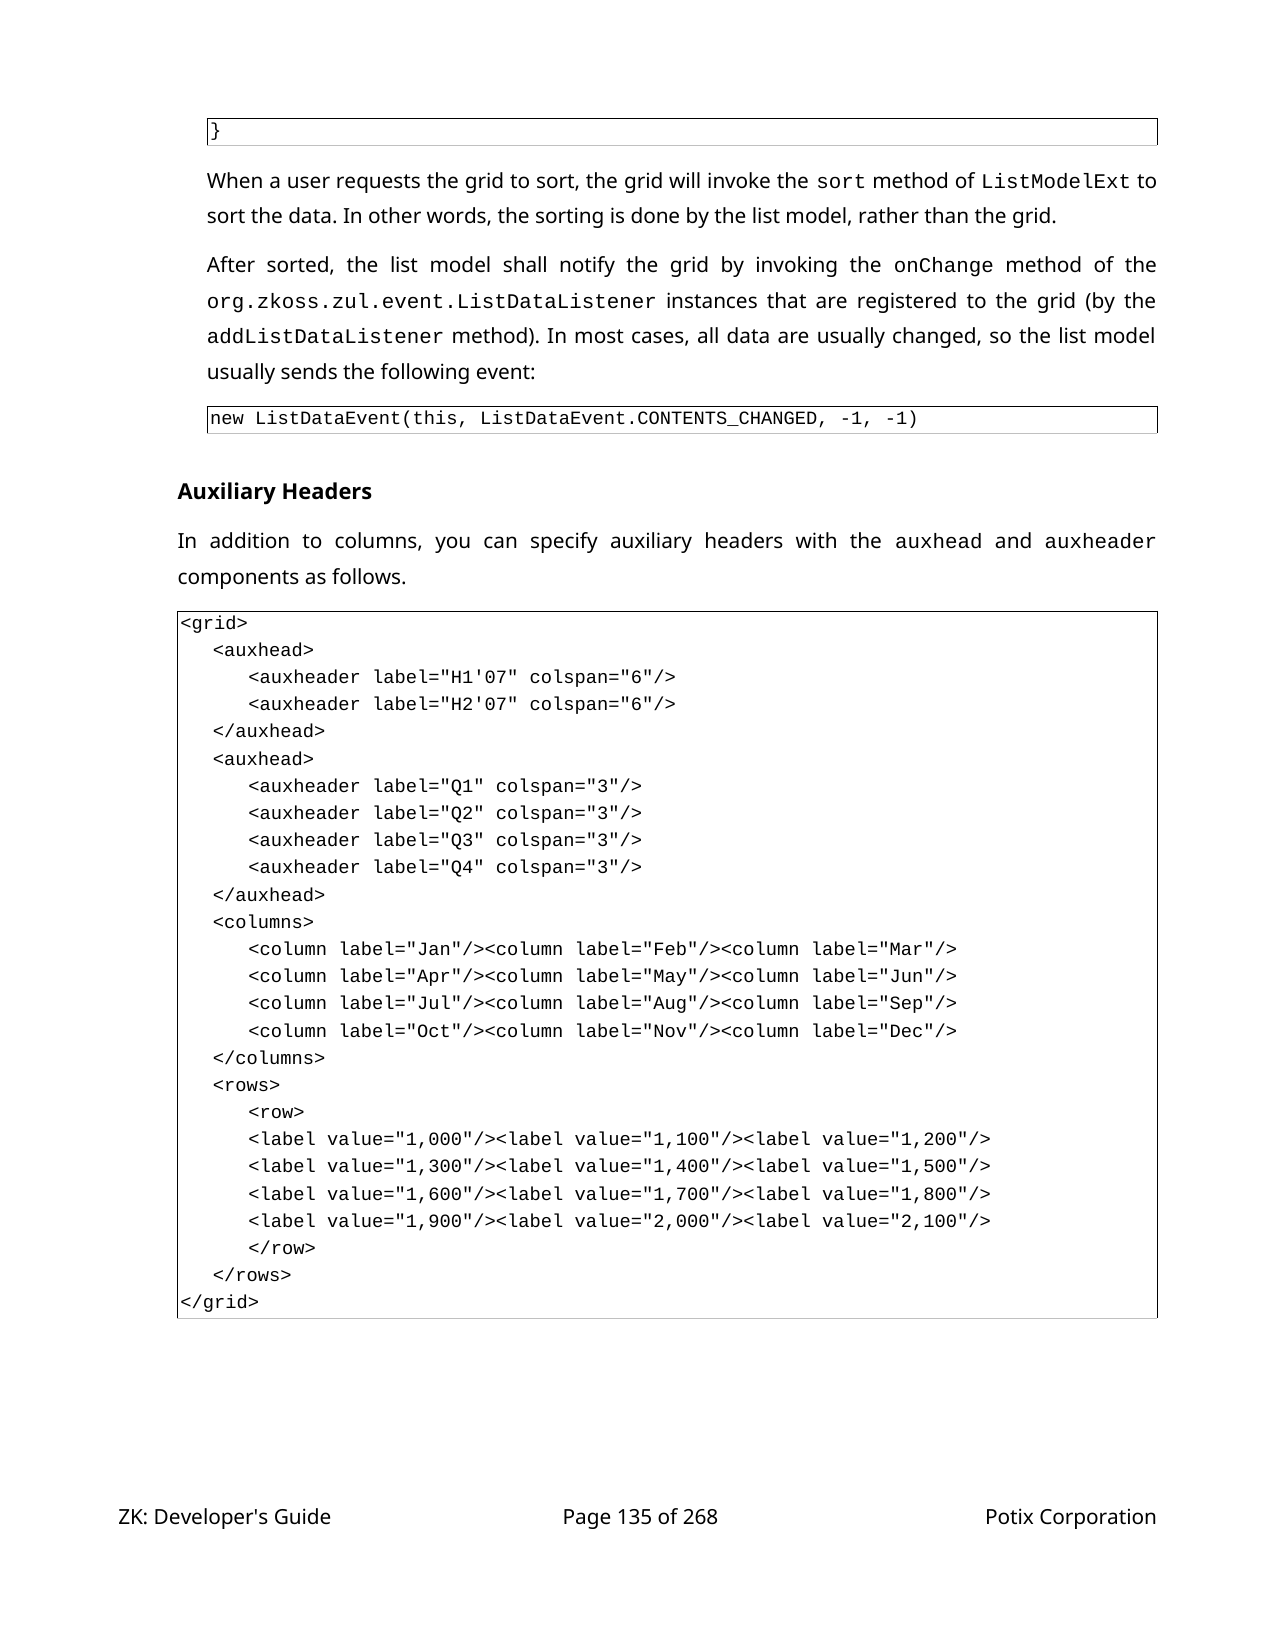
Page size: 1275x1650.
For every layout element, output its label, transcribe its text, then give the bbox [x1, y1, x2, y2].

text </rows> [178, 1263, 1157, 1287]
text new ListDataEvent(this, ListDataEvent.CONTENTS_CHANGED, -1, -1) [208, 407, 1157, 433]
text <label value="1,600"/><label value="1,700"/><label value="1,800"/> [178, 1182, 1157, 1206]
text After sorted, the list model shall notify the grid by invoking the onChange method of the org.zkoss.zul.event.ListDataListener instances that are registered to the grid (by the addListDataListener method). In most cases, all data are usually changed, so the list model usually sends the following event: [207, 250, 1157, 385]
text When a user requests the grid to sort, the grid will invoke the sort method of ListModelExt to sort the data. In other words, the sorting is done by the list model, rather than the grid. [207, 166, 1157, 230]
text <rows> [178, 1073, 1157, 1097]
text </columns> [178, 1046, 1157, 1070]
text </row> [178, 1236, 1157, 1260]
text <column label="Jul"/><column label="Aug"/><column label="Sep"/> [178, 991, 1157, 1016]
text </auxhead> [178, 719, 1157, 744]
text In addition to columns, you can specify auxiliary headers with the auxhead and auxheader components as follows. [177, 526, 1157, 590]
subtitle Auxiliary Headers [177, 476, 1157, 506]
text <auxhead> [178, 638, 1157, 662]
text <label value="1,000"/><label value="1,100"/><label value="1,200"/> [178, 1127, 1157, 1151]
text <columns> [178, 910, 1157, 934]
text <auxheader label="Q1" colspan="3"/> [178, 774, 1157, 798]
text <grid> [178, 612, 1157, 635]
text </auxhead> [178, 882, 1157, 907]
text <label value="1,900"/><label value="2,000"/><label value="2,100"/> [178, 1209, 1157, 1233]
text <column label="Oct"/><column label="Nov"/><column label="Dec"/> [178, 1018, 1157, 1043]
text } [208, 119, 1157, 145]
text <label value="1,300"/><label value="1,400"/><label value="1,500"/> [178, 1154, 1157, 1179]
text <auxheader label="Q3" colspan="3"/> [178, 828, 1157, 852]
text <column label="Apr"/><column label="May"/><column label="Jun"/> [178, 964, 1157, 988]
text <column label="Jan"/><column label="Feb"/><column label="Mar"/> [178, 937, 1157, 961]
text <auxheader label="Q2" colspan="3"/> [178, 801, 1157, 825]
text </grid> [178, 1290, 1157, 1318]
text <row> [178, 1100, 1157, 1124]
text <auxhead> [178, 747, 1157, 771]
text <auxheader label="Q4" colspan="3"/> [178, 855, 1157, 879]
text <auxheader label="H1'07" colspan="6"/> [178, 665, 1157, 689]
text <auxheader label="H2'07" colspan="6"/> [178, 692, 1157, 716]
